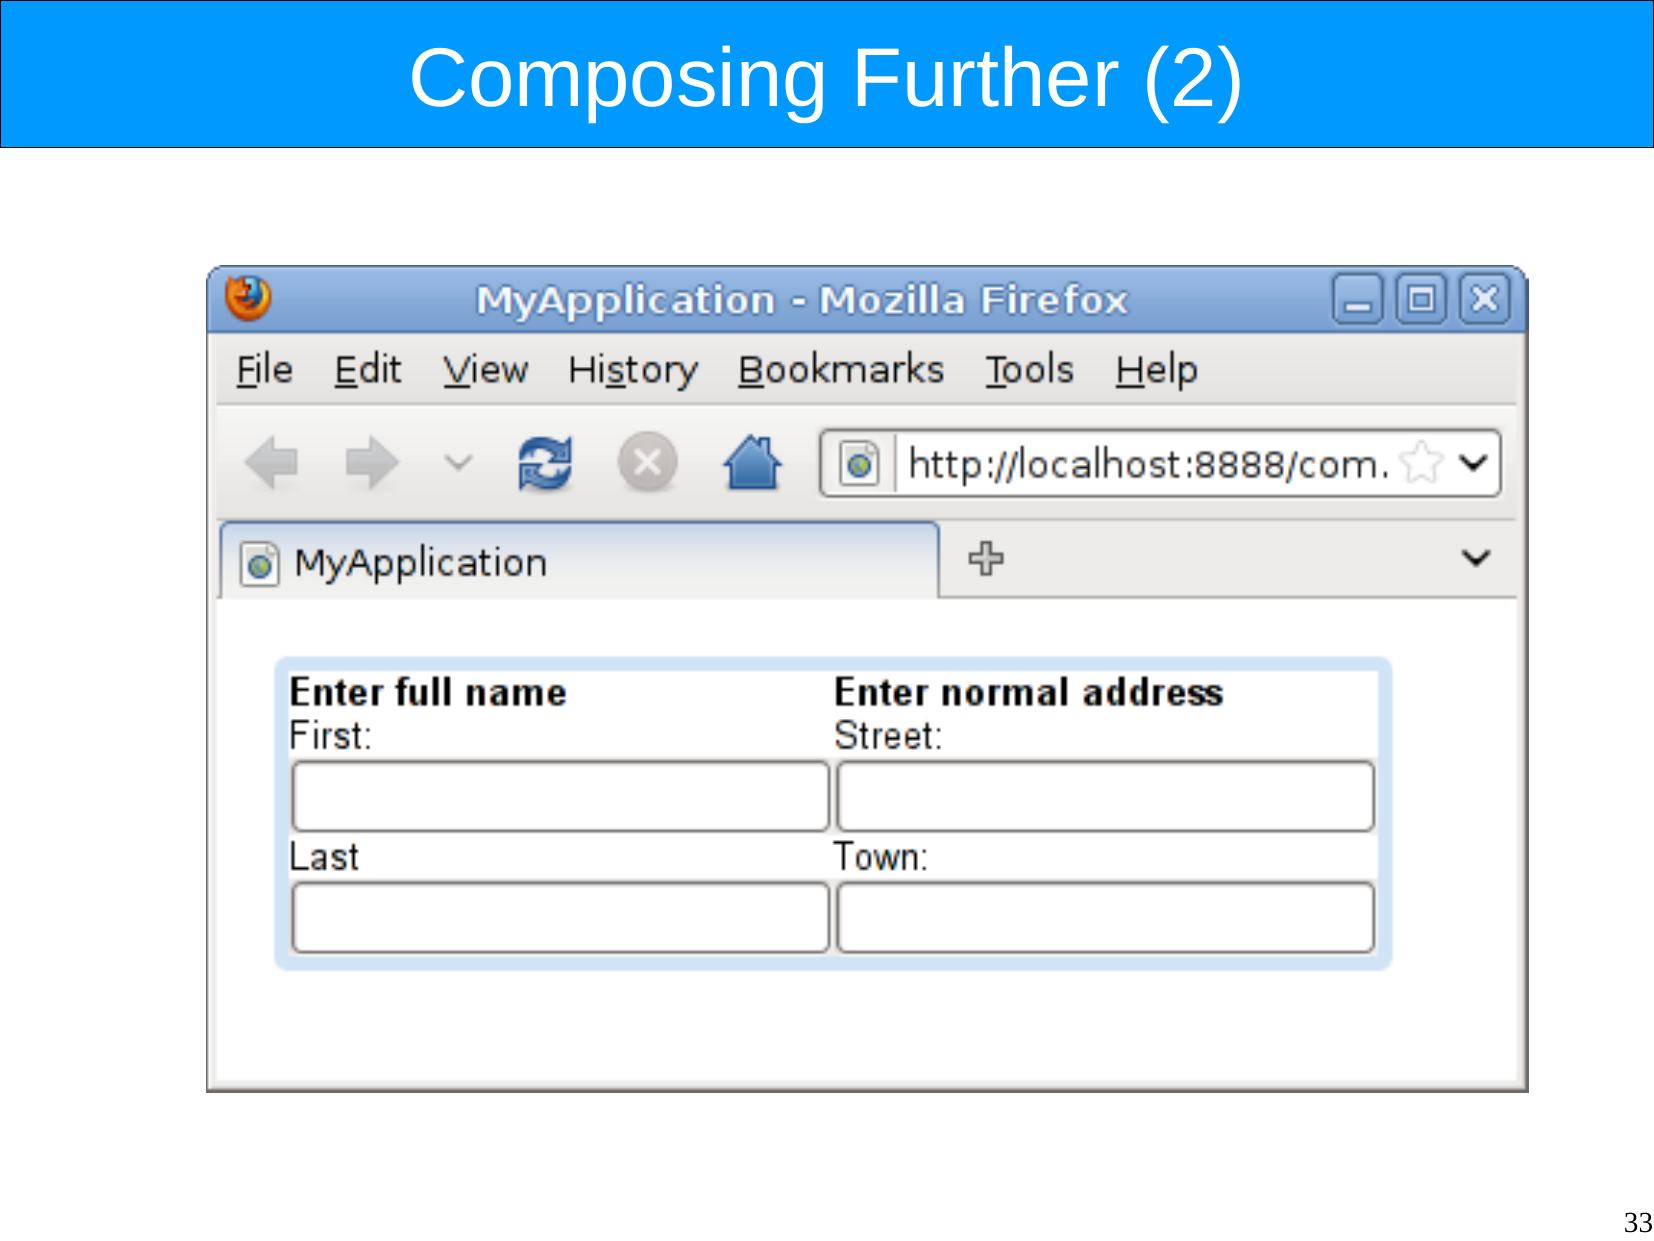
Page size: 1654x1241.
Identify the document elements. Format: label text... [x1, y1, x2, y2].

title Composing Further (2) [82, 21, 1571, 135]
picture [206, 265, 1529, 1093]
